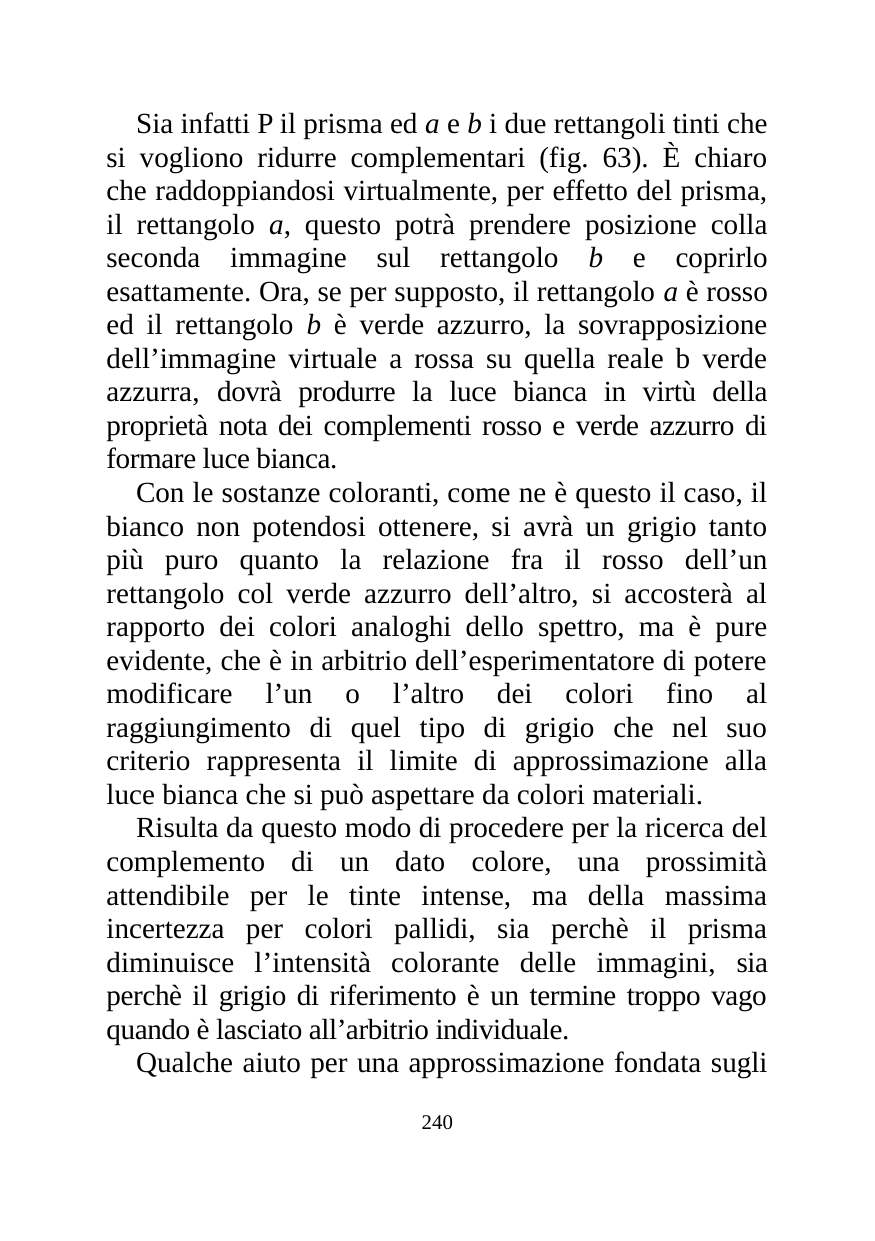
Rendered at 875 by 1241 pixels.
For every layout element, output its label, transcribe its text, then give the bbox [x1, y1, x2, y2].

text Qualche aiuto per una approssimazione fondata sugli [106, 1045, 768, 1079]
text Con le sostanze coloranti, come ne è questo il caso, il bianco non potendosi ottenere, si avrà un grigio tanto più puro quanto la relazione fra il rosso dell’un rettangolo col verde azzurro dell’altro, si accosterà al rapporto dei colori analoghi dello spettro, ma è pure evidente, che è in arbitrio dell’esperimentatore di potere modificare l’un o l’altro dei colori fino al raggiungimento di quel tipo di grigio che nel suo criterio rappresenta il limite di approssimazione alla luce bianca che si può aspettare da colori materiali. [106, 475, 768, 811]
text Sia infatti P il prisma ed a e b i due rettangoli tinti che si vogliono ridurre complementari (fig. 63). È chiaro che raddoppiandosi virtualmente, per effetto del prisma, il rettangolo a, questo potrà prendere posizione colla seconda immagine sul rettangolo b e coprirlo esattamente. Ora, se per supposto, il rettangolo a è rosso ed il rettangolo b è verde azzurro, la sovrapposizione dell’immagine virtuale a rossa su quella reale b verde azzurra, dovrà produrre la luce bianca in virtù della proprietà nota dei complementi rosso e verde azzurro di formare luce bianca. [106, 106, 768, 475]
text Risulta da questo modo di procedere per la ricerca del complemento di un dato colore, una prossimità attendibile per le tinte intense, ma della massima incertezza per colori pallidi, sia perchè il prisma diminuisce l’intensità colorante delle immagini, sia perchè il grigio di riferimento è un termine troppo vago quando è lasciato all’arbitrio individuale. [106, 811, 768, 1045]
